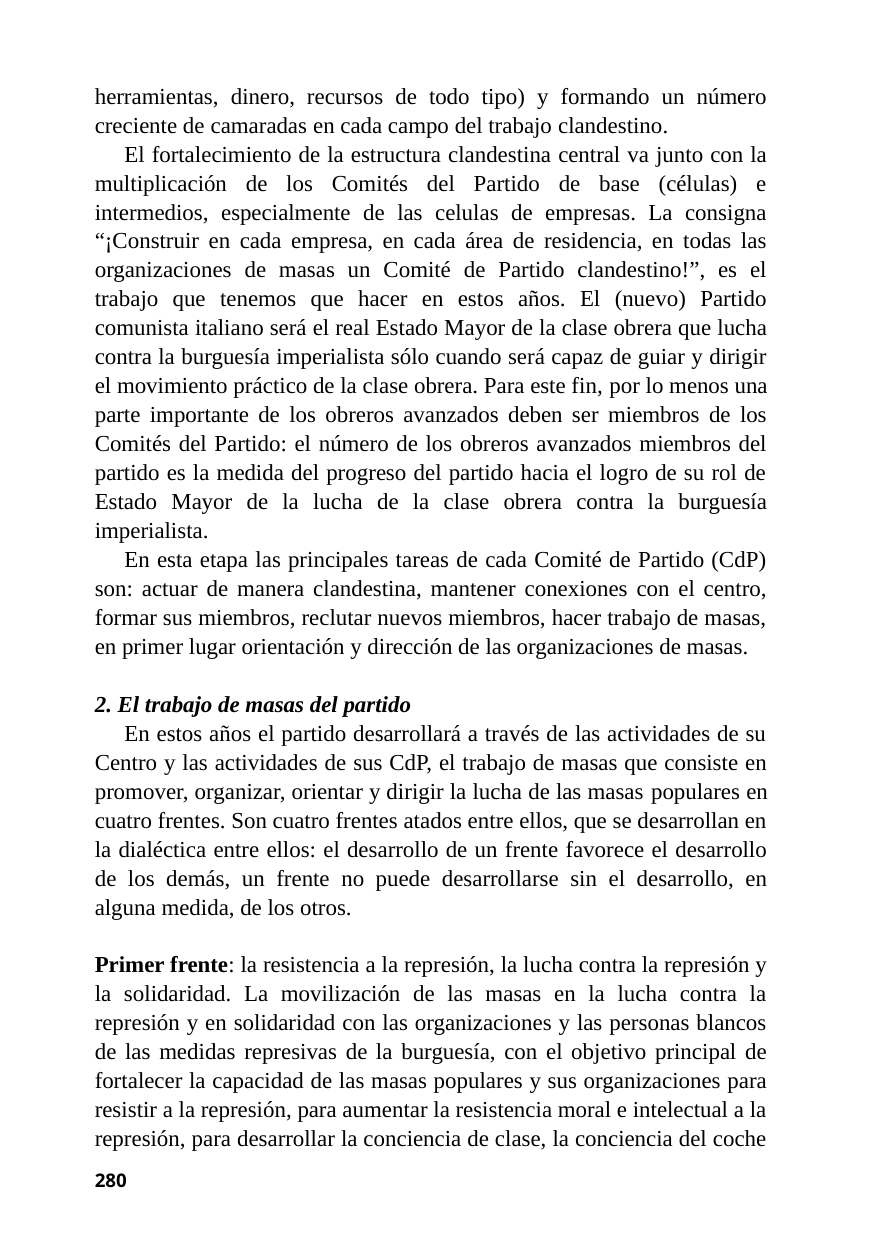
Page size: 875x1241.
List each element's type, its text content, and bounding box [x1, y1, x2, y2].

text 2. El trabajo de masas del partido [94, 691, 768, 717]
text El fortalecimiento de la estructura clandestina central va junto con la multiplicación de los Comités del Partido de base (células) e intermedios, especialmente de las celulas de empresas. La consigna “¡Construir en cada empresa, en cada área de residencia, en todas las organizaciones de masas un Comité de Partido clandestino!”, es el trabajo que tenemos que hacer en estos años. El (nuevo) Partido comunista italiano será el real Estado Mayor de la clase obrera que lucha contra la burguesía imperialista sólo cuando será capaz de guiar y dirigir el movimiento práctico de la clase obrera. Para este fin, por lo menos una parte importante de los obreros avanzados deben ser miembros de los Comités del Partido: el número de los obreros avanzados miembros del partido es la medida del progreso del partido hacia el logro de su rol de Estado Mayor de la lucha de la clase obrera contra la burguesía imperialista. [94, 141, 768, 543]
text Primer frente: la resistencia a la represión, la lucha contra la represión y la solidaridad. La movilización de las masas en la lucha contra la represión y en solidaridad con las organizaciones y las personas blancos de las medidas represivas de la burguesía, con el objetivo principal de fortalecer la capacidad de las masas populares y sus organizaciones para resistir a la represión, para aumentar la resistencia moral e intelectual a la represión, para desarrollar la conciencia de clase, la conciencia del coche [94, 951, 768, 1152]
text En estos años el partido desarrollará a través de las actividades de su Centro y las actividades de sus CdP, el trabajo de masas que consiste en promover, organizar, orientar y dirigir la lucha de las masas populares en cuatro frentes. Son cuatro frentes atados entre ellos, que se desarrollan en la dialéctica entre ellos: el desarrollo de un frente favorece el desarrollo de los demás, un frente no puede desarrollarse sin el desarrollo, en alguna medida, de los otros. [94, 720, 768, 920]
text herramientas, dinero, recursos de todo tipo) y formando un número creciente de camaradas en cada campo del trabajo clandestino. [94, 83, 768, 138]
text En esta etapa las principales tareas de cada Comité de Partido (CdP) son: actuar de manera clandestina, mantener conexiones con el centro, formar sus miembros, reclutar nuevos miembros, hacer trabajo de masas, en primer lugar orientación y dirección de las organizaciones de masas. [94, 546, 768, 659]
